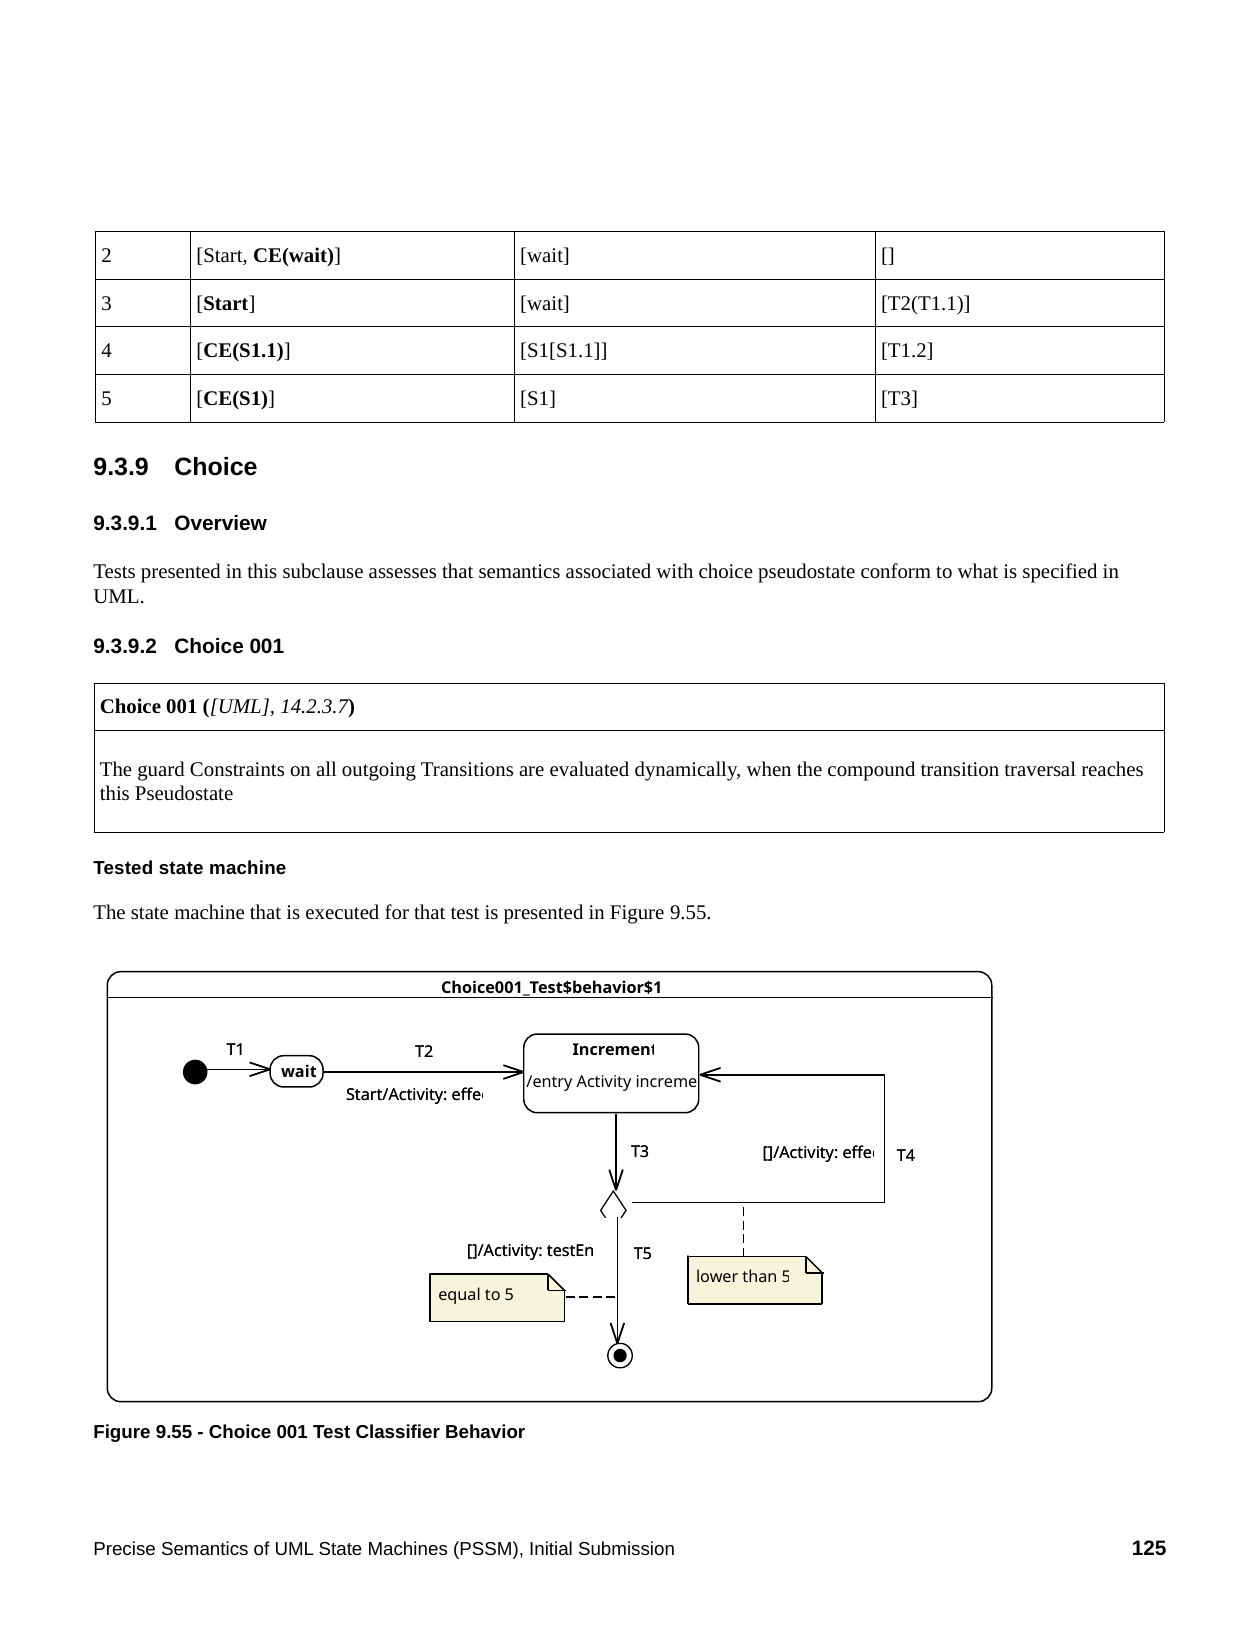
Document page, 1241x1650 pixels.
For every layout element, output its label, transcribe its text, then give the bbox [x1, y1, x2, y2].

table_cell [CE(S1.1)] [191, 327, 514, 374]
table_cell 5 [96, 375, 190, 422]
subtitle Overview [93, 509, 1164, 534]
subtitle Choice [93, 451, 1164, 480]
table_cell 4 [96, 327, 190, 374]
text Tests presented in this subclause assesses that semantics associated with choice pseudostate conform to what is specified in UML. [93, 559, 1164, 608]
table_cell [S1] [515, 375, 875, 422]
table_cell 2 [96, 232, 190, 279]
table_cell [Start, CE(wait)] [191, 232, 514, 279]
table_cell [wait] [515, 232, 875, 279]
table_cell [T2(T1.1)] [876, 280, 1164, 326]
text Figure 9.55 - Choice 001 Test Classifier Behavior [93, 957, 1007, 1442]
table_header Choice 001 ([UML], 14.2.3.7) [95, 684, 1164, 730]
table_cell [T1.2] [876, 327, 1164, 374]
table_cell The guard Constraints on all outgoing Transitions are evaluated dynamically, when the compound transition traversal reaches this Pseudostate [95, 731, 1164, 832]
table_cell [T3] [876, 375, 1164, 422]
text The state machine that is executed for that test is presented in Figure 9.55. [93, 900, 1164, 924]
table_cell [] [876, 232, 1164, 279]
table_cell [S1[S1.1]] [515, 327, 875, 374]
table_cell [wait] [515, 280, 875, 326]
table_cell 3 [96, 280, 190, 326]
subtitle Tested state machine [93, 857, 1164, 879]
subtitle Choice 001 [93, 633, 1164, 658]
table_cell [Start] [191, 280, 514, 326]
table_cell [CE(S1)] [191, 375, 514, 422]
